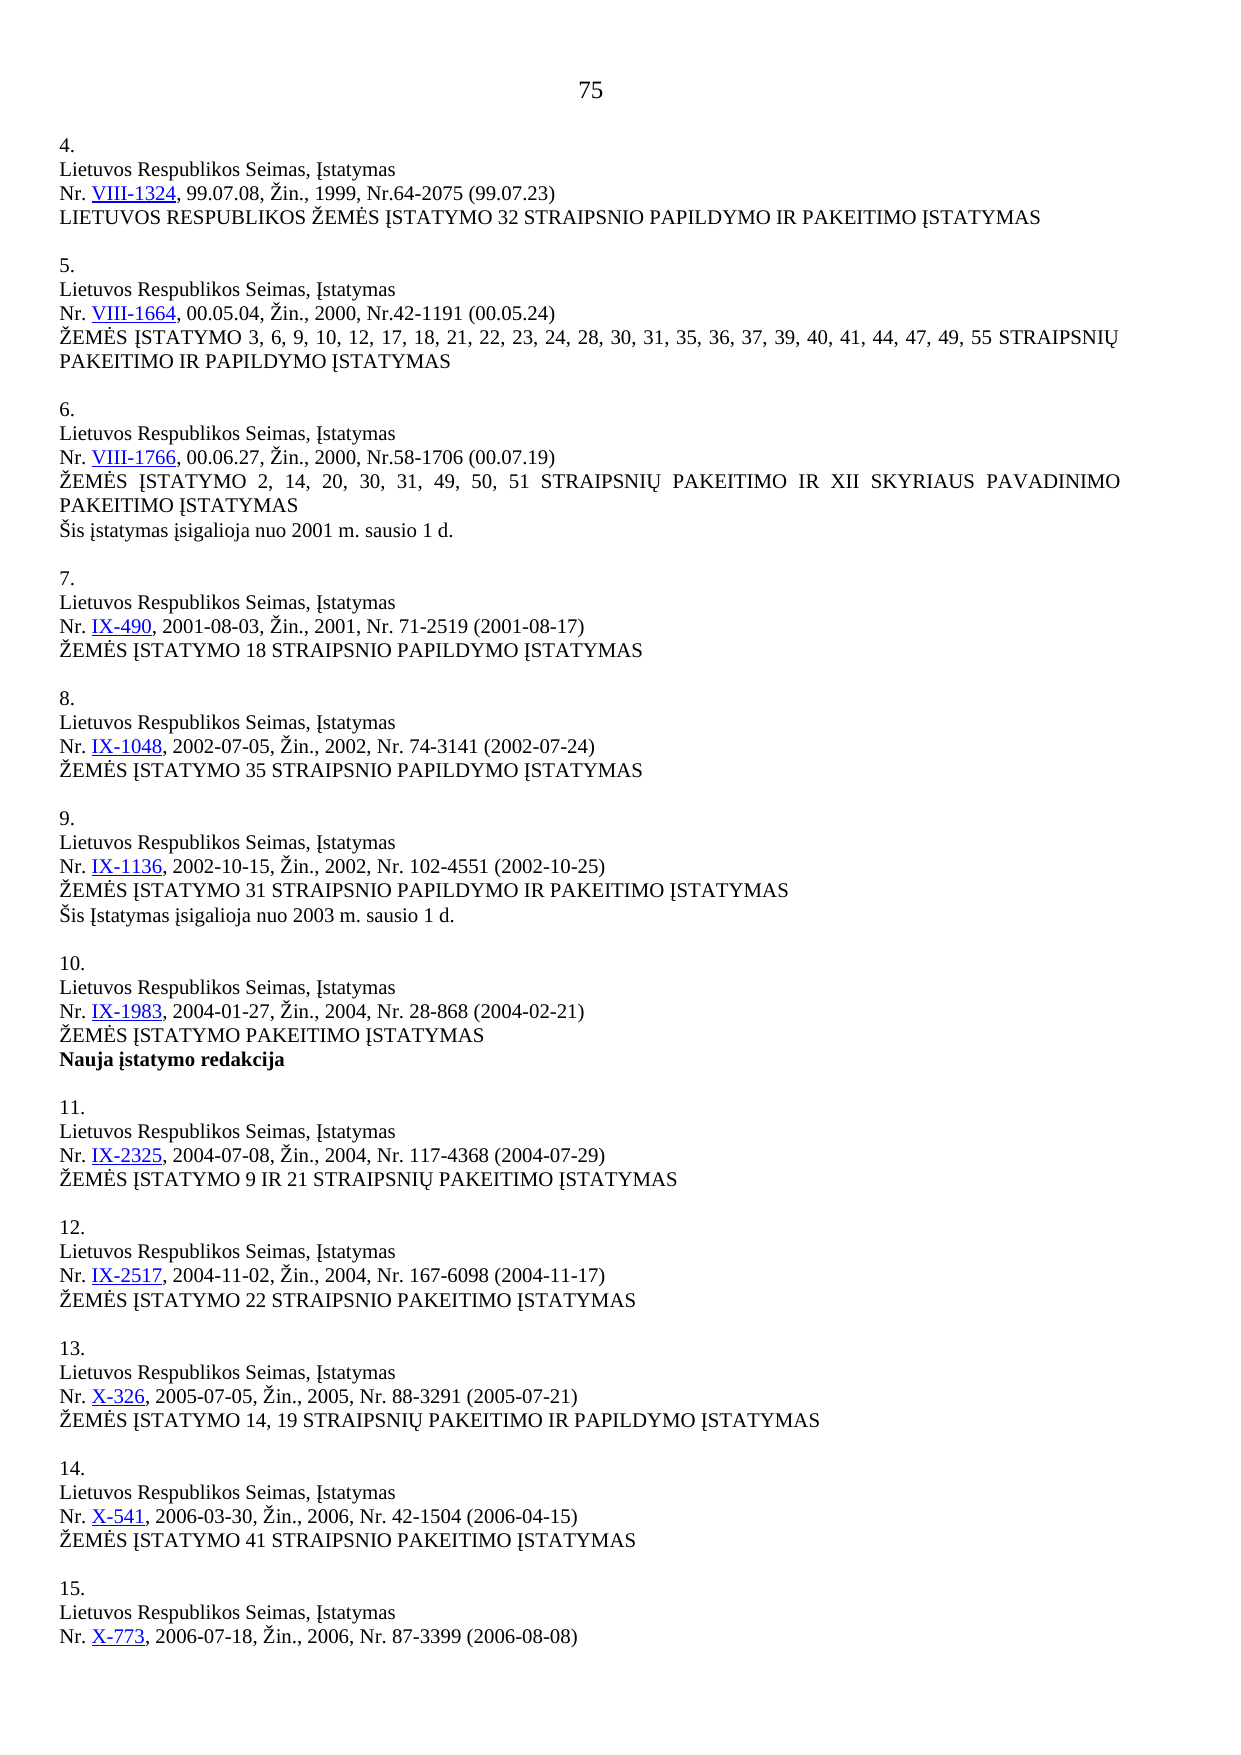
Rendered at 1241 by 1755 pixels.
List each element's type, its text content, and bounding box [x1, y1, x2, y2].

text ŽEMĖS ĮSTATYMO 41 STRAIPSNIO PAKEITIMO ĮSTATYMAS [59, 1528, 1122, 1552]
text 8. [59, 686, 1122, 710]
text ŽEMĖS ĮSTATYMO 9 IR 21 STRAIPSNIŲ PAKEITIMO ĮSTATYMAS [59, 1167, 1122, 1191]
text 13. [59, 1336, 1122, 1360]
text 6. [59, 397, 1122, 421]
text ŽEMĖS ĮSTATYMO 18 STRAIPSNIO PAPILDYMO ĮSTATYMAS [59, 638, 1122, 662]
text Nr. VIII-1664, 00.05.04, Žin., 2000, Nr.42-1191 (00.05.24) [59, 301, 1122, 325]
text Nr. IX-2517, 2004-11-02, Žin., 2004, Nr. 167-6098 (2004-11-17) [59, 1263, 1122, 1287]
text Lietuvos Respublikos Seimas, Įstatymas [59, 830, 1122, 854]
text 4. [59, 132, 1122, 157]
text ŽEMĖS ĮSTATYMO 31 STRAIPSNIO PAPILDYMO IR PAKEITIMO ĮSTATYMAS [59, 878, 1122, 902]
text 14. [59, 1456, 1122, 1480]
text Nr. IX-1048, 2002-07-05, Žin., 2002, Nr. 74-3141 (2002-07-24) [59, 734, 1122, 758]
text 11. [59, 1095, 1122, 1119]
text 9. [59, 806, 1122, 830]
text 7. [59, 566, 1122, 590]
text Šis įstatymas įsigalioja nuo 2001 m. sausio 1 d. [59, 517, 1122, 542]
text ŽEMĖS ĮSTATYMO 3, 6, 9, 10, 12, 17, 18, 21, 22, 23, 24, 28, 30, 31, 35, 36, 37, 39, 40, 41, 44, 47, 49, 55 STRAIPSNIŲ PAKEITIMO IR PAPILDYMO ĮSTATYMAS [59, 325, 1122, 373]
text 12. [59, 1215, 1122, 1239]
text ŽEMĖS ĮSTATYMO 2, 14, 20, 30, 31, 49, 50, 51 STRAIPSNIŲ PAKEITIMO IR XII SKYRIAUS PAVADINIMO PAKEITIMO ĮSTATYMAS [59, 469, 1122, 517]
text ŽEMĖS ĮSTATYMO 35 STRAIPSNIO PAPILDYMO ĮSTATYMAS [59, 758, 1122, 782]
text Nr. X-773, 2006-07-18, Žin., 2006, Nr. 87-3399 (2006-08-08) [59, 1624, 1122, 1648]
text Lietuvos Respublikos Seimas, Įstatymas [59, 975, 1122, 999]
text LIETUVOS RESPUBLIKOS ŽEMĖS ĮSTATYMO 32 STRAIPSNIO PAPILDYMO IR PAKEITIMO ĮSTATYMAS [59, 205, 1122, 229]
text Nr. IX-2325, 2004-07-08, Žin., 2004, Nr. 117-4368 (2004-07-29) [59, 1143, 1122, 1167]
text Nr. IX-1136, 2002-10-15, Žin., 2002, Nr. 102-4551 (2002-10-25) [59, 854, 1122, 878]
text Nr. IX-490, 2001-08-03, Žin., 2001, Nr. 71-2519 (2001-08-17) [59, 614, 1122, 638]
text Nauja įstatymo redakcija [59, 1047, 1122, 1071]
text Lietuvos Respublikos Seimas, Įstatymas [59, 1600, 1122, 1624]
text ŽEMĖS ĮSTATYMO PAKEITIMO ĮSTATYMAS [59, 1023, 1122, 1047]
text Lietuvos Respublikos Seimas, Įstatymas [59, 1239, 1122, 1263]
text Lietuvos Respublikos Seimas, Įstatymas [59, 157, 1122, 181]
text 5. [59, 253, 1122, 277]
text 15. [59, 1576, 1122, 1600]
text Nr. VIII-1766, 00.06.27, Žin., 2000, Nr.58-1706 (00.07.19) [59, 445, 1122, 469]
text Lietuvos Respublikos Seimas, Įstatymas [59, 590, 1122, 614]
text Nr. IX-1983, 2004-01-27, Žin., 2004, Nr. 28-868 (2004-02-21) [59, 999, 1122, 1023]
text Nr. X-541, 2006-03-30, Žin., 2006, Nr. 42-1504 (2006-04-15) [59, 1504, 1122, 1528]
text Nr. X-326, 2005-07-05, Žin., 2005, Nr. 88-3291 (2005-07-21) [59, 1384, 1122, 1408]
text Lietuvos Respublikos Seimas, Įstatymas [59, 277, 1122, 301]
text Lietuvos Respublikos Seimas, Įstatymas [59, 1480, 1122, 1504]
text ŽEMĖS ĮSTATYMO 14, 19 STRAIPSNIŲ PAKEITIMO IR PAPILDYMO ĮSTATYMAS [59, 1408, 1122, 1432]
text Lietuvos Respublikos Seimas, Įstatymas [59, 421, 1122, 445]
text 10. [59, 951, 1122, 975]
text Lietuvos Respublikos Seimas, Įstatymas [59, 710, 1122, 734]
text Lietuvos Respublikos Seimas, Įstatymas [59, 1119, 1122, 1143]
text Lietuvos Respublikos Seimas, Įstatymas [59, 1360, 1122, 1384]
text Šis Įstatymas įsigalioja nuo 2003 m. sausio 1 d. [59, 902, 1122, 927]
text ŽEMĖS ĮSTATYMO 22 STRAIPSNIO PAKEITIMO ĮSTATYMAS [59, 1287, 1122, 1312]
text Nr. VIII-1324, 99.07.08, Žin., 1999, Nr.64-2075 (99.07.23) [59, 181, 1122, 205]
